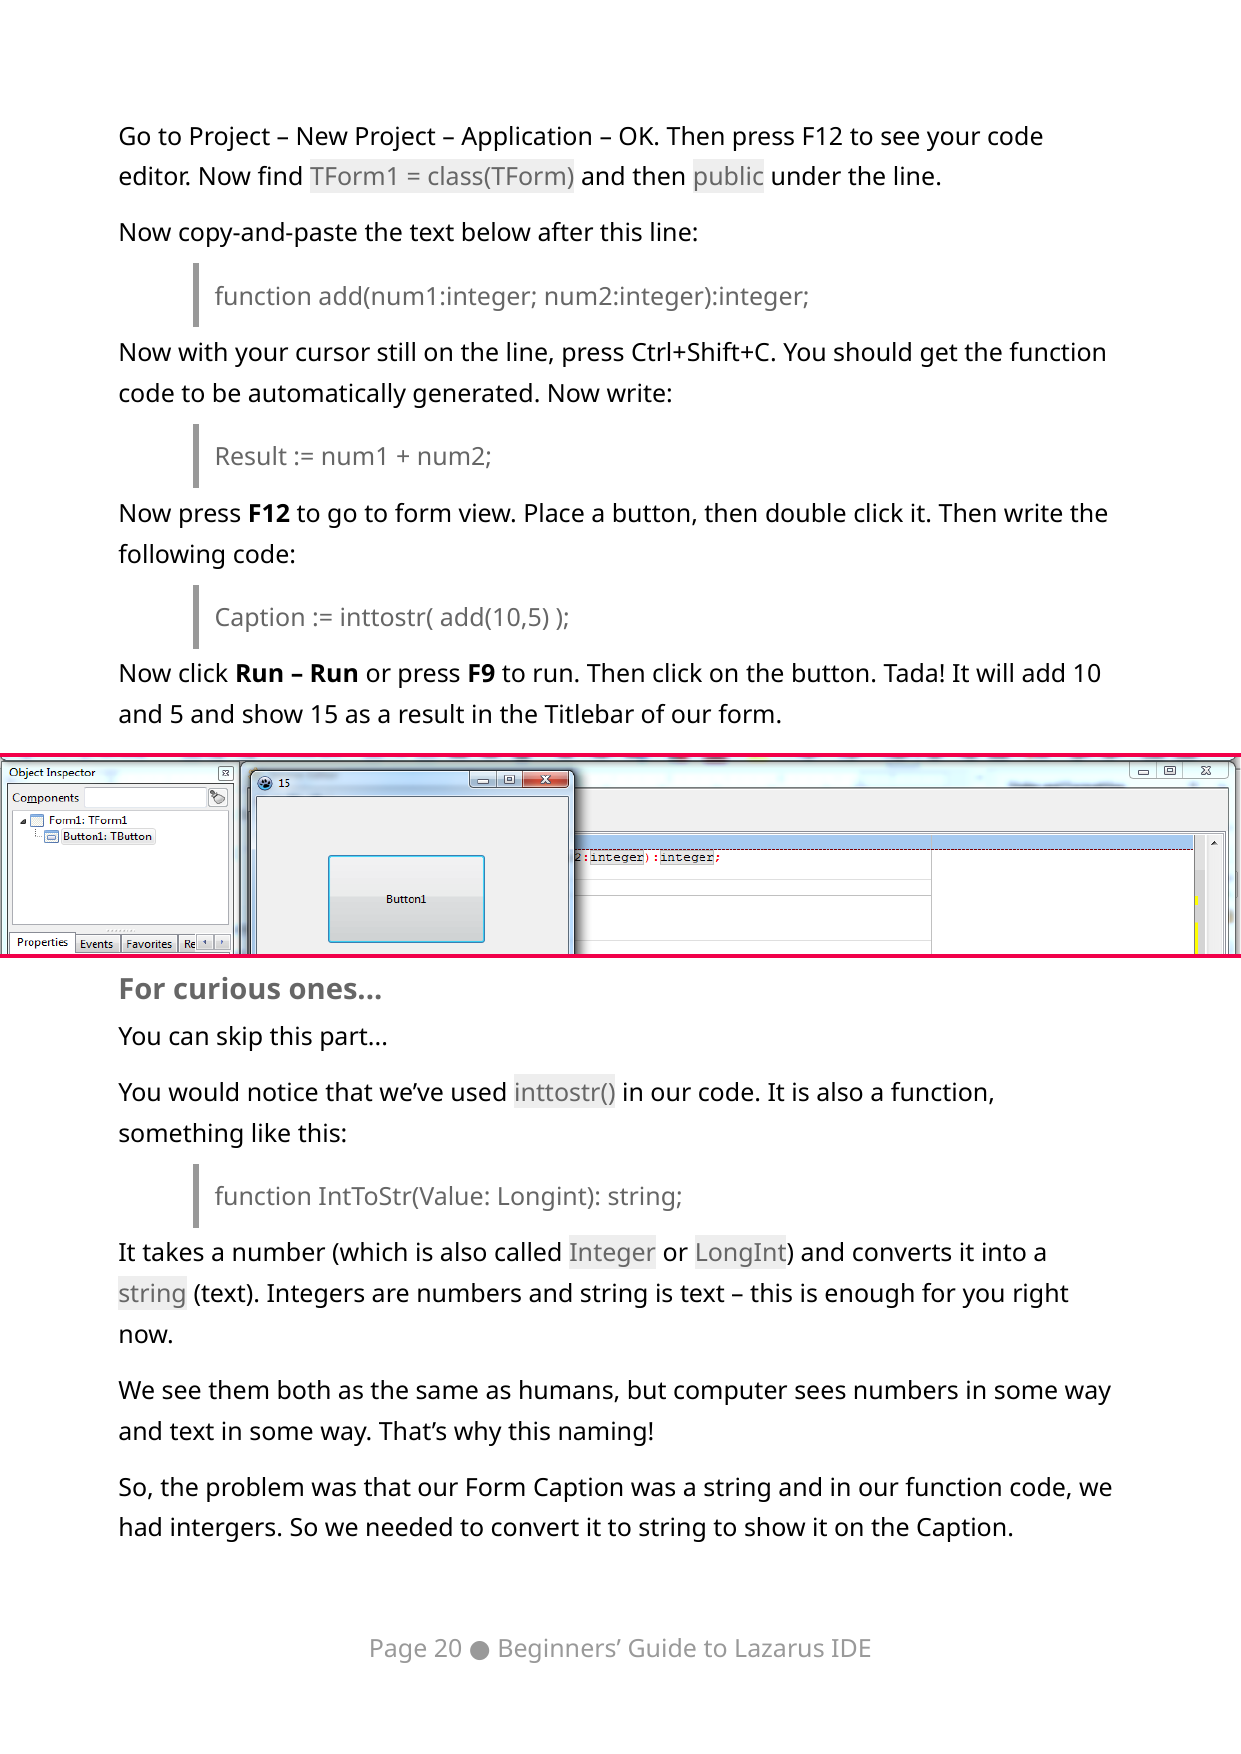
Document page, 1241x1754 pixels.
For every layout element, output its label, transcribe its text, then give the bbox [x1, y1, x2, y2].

text Caption := inttostr( add(10,5) ); [193, 584, 1047, 649]
text Now click Run – Run or press F9 to run. Then click on the button. Tada! It will add 10 and 5 and show 15 as a result in the Titlebar of our form. [118, 656, 1122, 731]
text Now copy-and-paste the text below after this line: [118, 215, 1122, 249]
text Go to Project – New Project – Application – OK. Then press F12 to see your code editor. Now find TForm1 = class(TForm) and then public under the line. [118, 118, 1122, 193]
text Result := num1 + num2; [199, 424, 1047, 488]
text It takes a number (which is also called Integer or LongInt) and converts it into a string (text). Integers are numbers and string is text – this is enough for you right now. [118, 1235, 1122, 1351]
text Now with your cursor still on the line, press Ctrl+Shift+C. You should get the function code to be automatically generated. Now write: [118, 335, 1122, 409]
text So, the problem was that our Form Caption was a string and in our function code, we had intergers. So we needed to convert it to string to show it on the Caption. [118, 1469, 1122, 1544]
subtitle For curious ones... [118, 958, 1122, 1008]
text You would notice that we’ve used inttostr() in our code. It is also a function, something like this: [118, 1074, 1122, 1149]
text function add(num1:integer; num2:integer):integer; [199, 263, 1047, 327]
picture [0, 757, 1241, 954]
text You can skip this part... [118, 1018, 1122, 1053]
text Now press F12 to go to form view. Place a button, then double click it. Then write the following code: [118, 495, 1122, 570]
text function IntToStr(Value: Longint): string; [193, 1163, 1047, 1228]
text We see them both as the same as humans, but computer sees numbers in some way and text in some way. That’s why this naming! [118, 1373, 1122, 1447]
